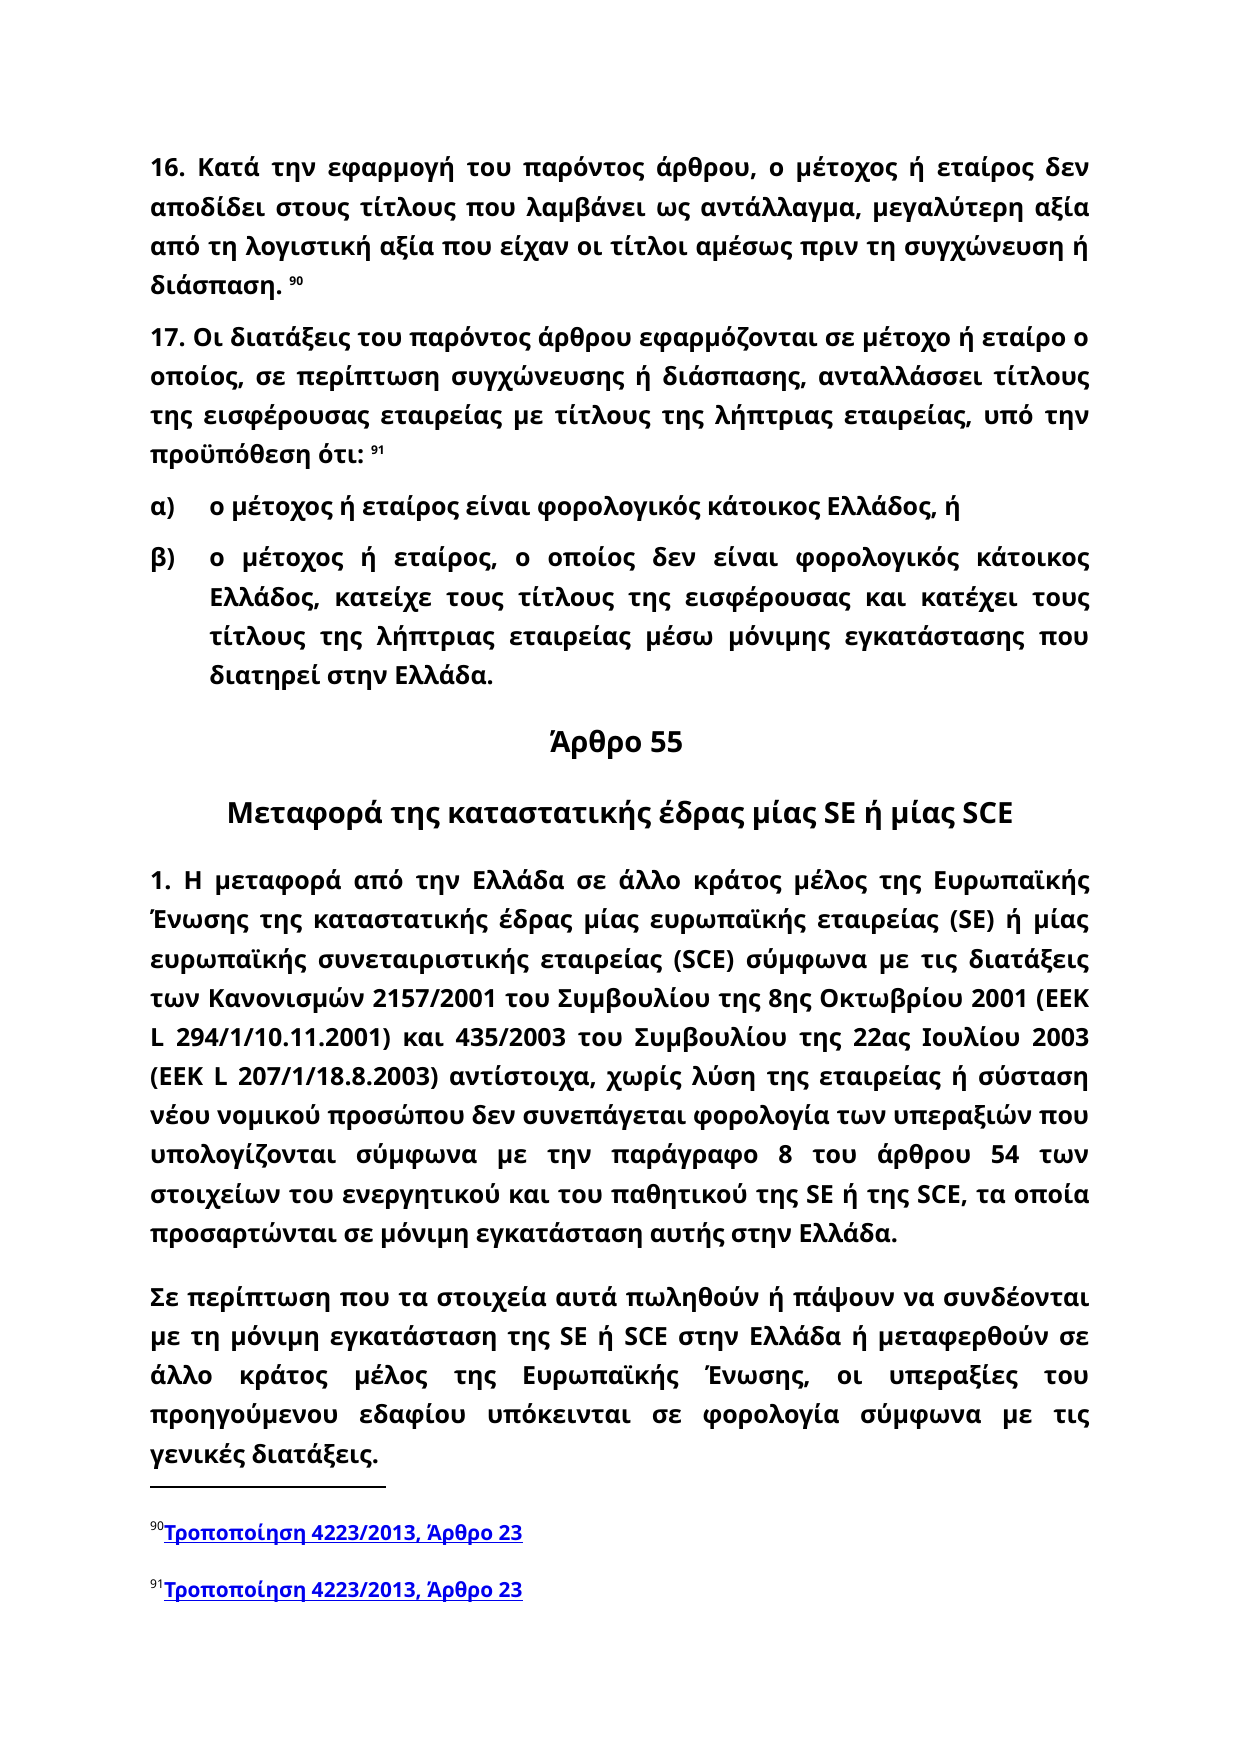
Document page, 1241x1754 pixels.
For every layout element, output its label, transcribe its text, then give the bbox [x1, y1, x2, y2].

text Τροποποίηση 4223/2013, Άρθρο 23 [150, 1576, 1090, 1604]
text 1. Η μεταφορά από την Ελλάδα σε άλλο κράτος μέλος της Ευρωπαϊκής Ένωσης της καταστατικής έδρας μίας ευρωπαϊκής εταιρείας (SE) ή μίας ευρωπαϊκής συνεταιριστικής εταιρείας (SCE) σύμφωνα με τις διατάξεις των Κανονισμών 2157/2001 του Συμβουλίου της 8ης Οκτωβρίου 2001 (ΕΕΚ L 294/1/10.11.2001) και 435/2003 του Συμβουλίου της 22ας Ιουλίου 2003 (ΕΕΚ L 207/1/18.8.2003) αντίστοιχα, χωρίς λύση της εταιρείας ή σύσταση νέου νομικού προσώπου δεν συνεπάγεται φορολογία των υπεραξιών που υπολογίζονται σύμφωνα με την παράγραφο 8 του άρθρου 54 των στοιχείων του ενεργητικού και του παθητικού της SE ή της SCE, τα οποία προσαρτώνται σε μόνιμη εγκατάσταση αυτής στην Ελλάδα. [150, 863, 1090, 1249]
subtitle Άρθρο 55 [150, 722, 1090, 761]
list β) ο μέτοχος ή εταίρος, ο οποίος δεν είναι φορολογικός κάτοικος Ελλάδος, κατείχε τους τίτλους της εισφέρουσας και κατέχει τους τίτλους της λήπτριας εταιρείας μέσω μόνιμης εγκατάστασης που διατηρεί στην Ελλάδα. [150, 540, 1090, 692]
text Τροποποίηση 4223/2013, Άρθρο 23 [150, 1518, 1090, 1546]
text Σε περίπτωση που τα στοιχεία αυτά πωληθούν ή πάψουν να συνδέονται με τη μόνιμη εγκατάσταση της SE ή SCE στην Ελλάδα ή μεταφερθούν σε άλλο κράτος μέλος της Ευρωπαϊκής Ένωσης, οι υπεραξίες του προηγούμενου εδαφίου υπόκεινται σε φορολογία σύμφωνα με τις γενικές διατάξεις. [150, 1279, 1090, 1470]
text 16. Κατά την εφαρμογή του παρόντος άρθρου, ο μέτοχος ή εταίρος δεν αποδίδει στους τίτλους που λαμβάνει ως αντάλλαγμα, μεγαλύτερη αξία από τη λογιστική αξία που είχαν οι τίτλοι αμέσως πριν τη συγχώνευση ή διάσπαση. [150, 150, 1090, 302]
list α) ο μέτοχος ή εταίρος είναι φορολογικός κάτοικος Ελλάδος, ή [150, 488, 1090, 522]
subtitle Μεταφορά της καταστατικής έδρας μίας SE ή μίας SCE [150, 792, 1090, 832]
text 17. Οι διατάξεις του παρόντος άρθρου εφαρμόζονται σε μέτοχο ή εταίρο ο οποίος, σε περίπτωση συγχώνευσης ή διάσπασης, ανταλλάσσει τίτλους της εισφέρουσας εταιρείας με τίτλους της λήπτριας εταιρείας, υπό την προϋπόθεση ότι: [150, 319, 1090, 471]
